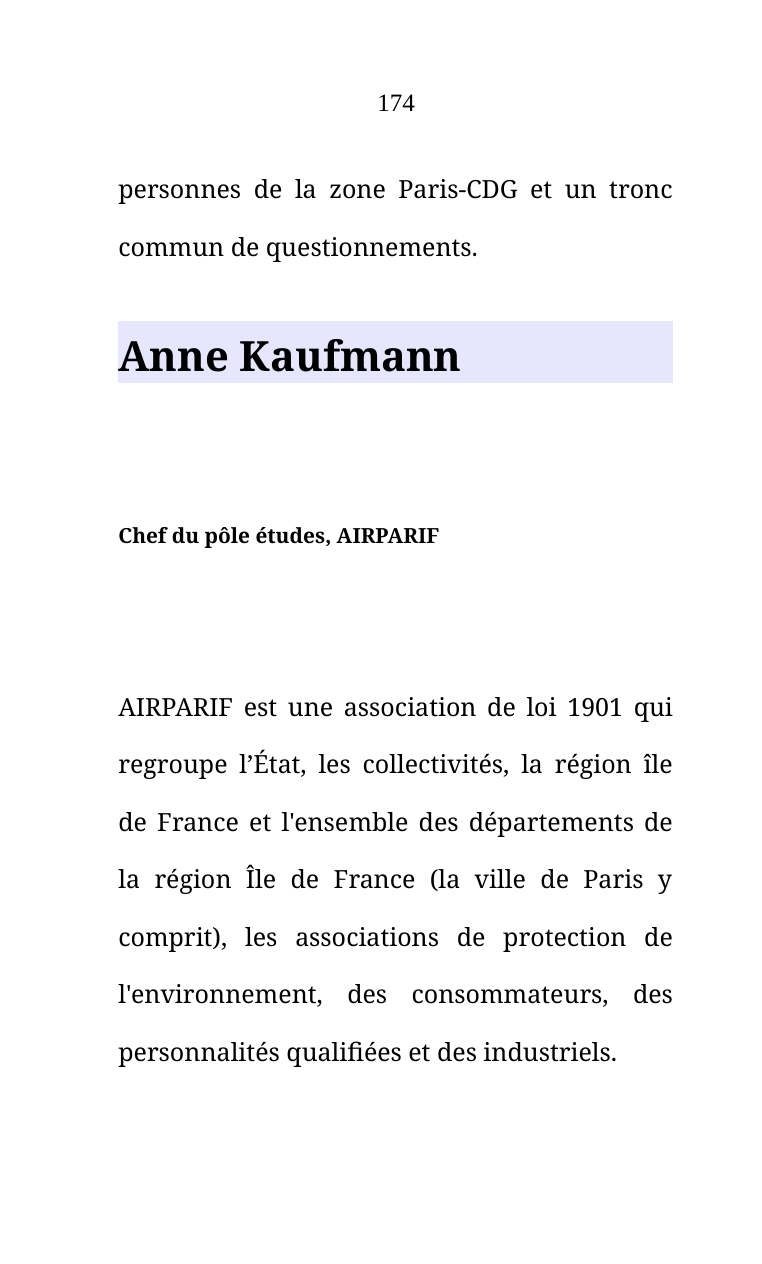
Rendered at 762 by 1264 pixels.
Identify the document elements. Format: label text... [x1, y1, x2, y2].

text Anne Kaufmann [118, 321, 673, 383]
text personnes de la zone Paris-CDG et un tronc commun de questionnements. [118, 147, 673, 264]
text Chef du pôle études, AIRPARIF [118, 494, 673, 550]
text AIRPARIF est une association de loi 1901 qui regroupe l’État, les collectivités, la région île de France et l'ensemble des départements de la région Île de France (la ville de Paris y comprit), les associations de protection de l'environnement, des consommateurs, des personnalités qualifiées et des industriels. [118, 666, 673, 1069]
